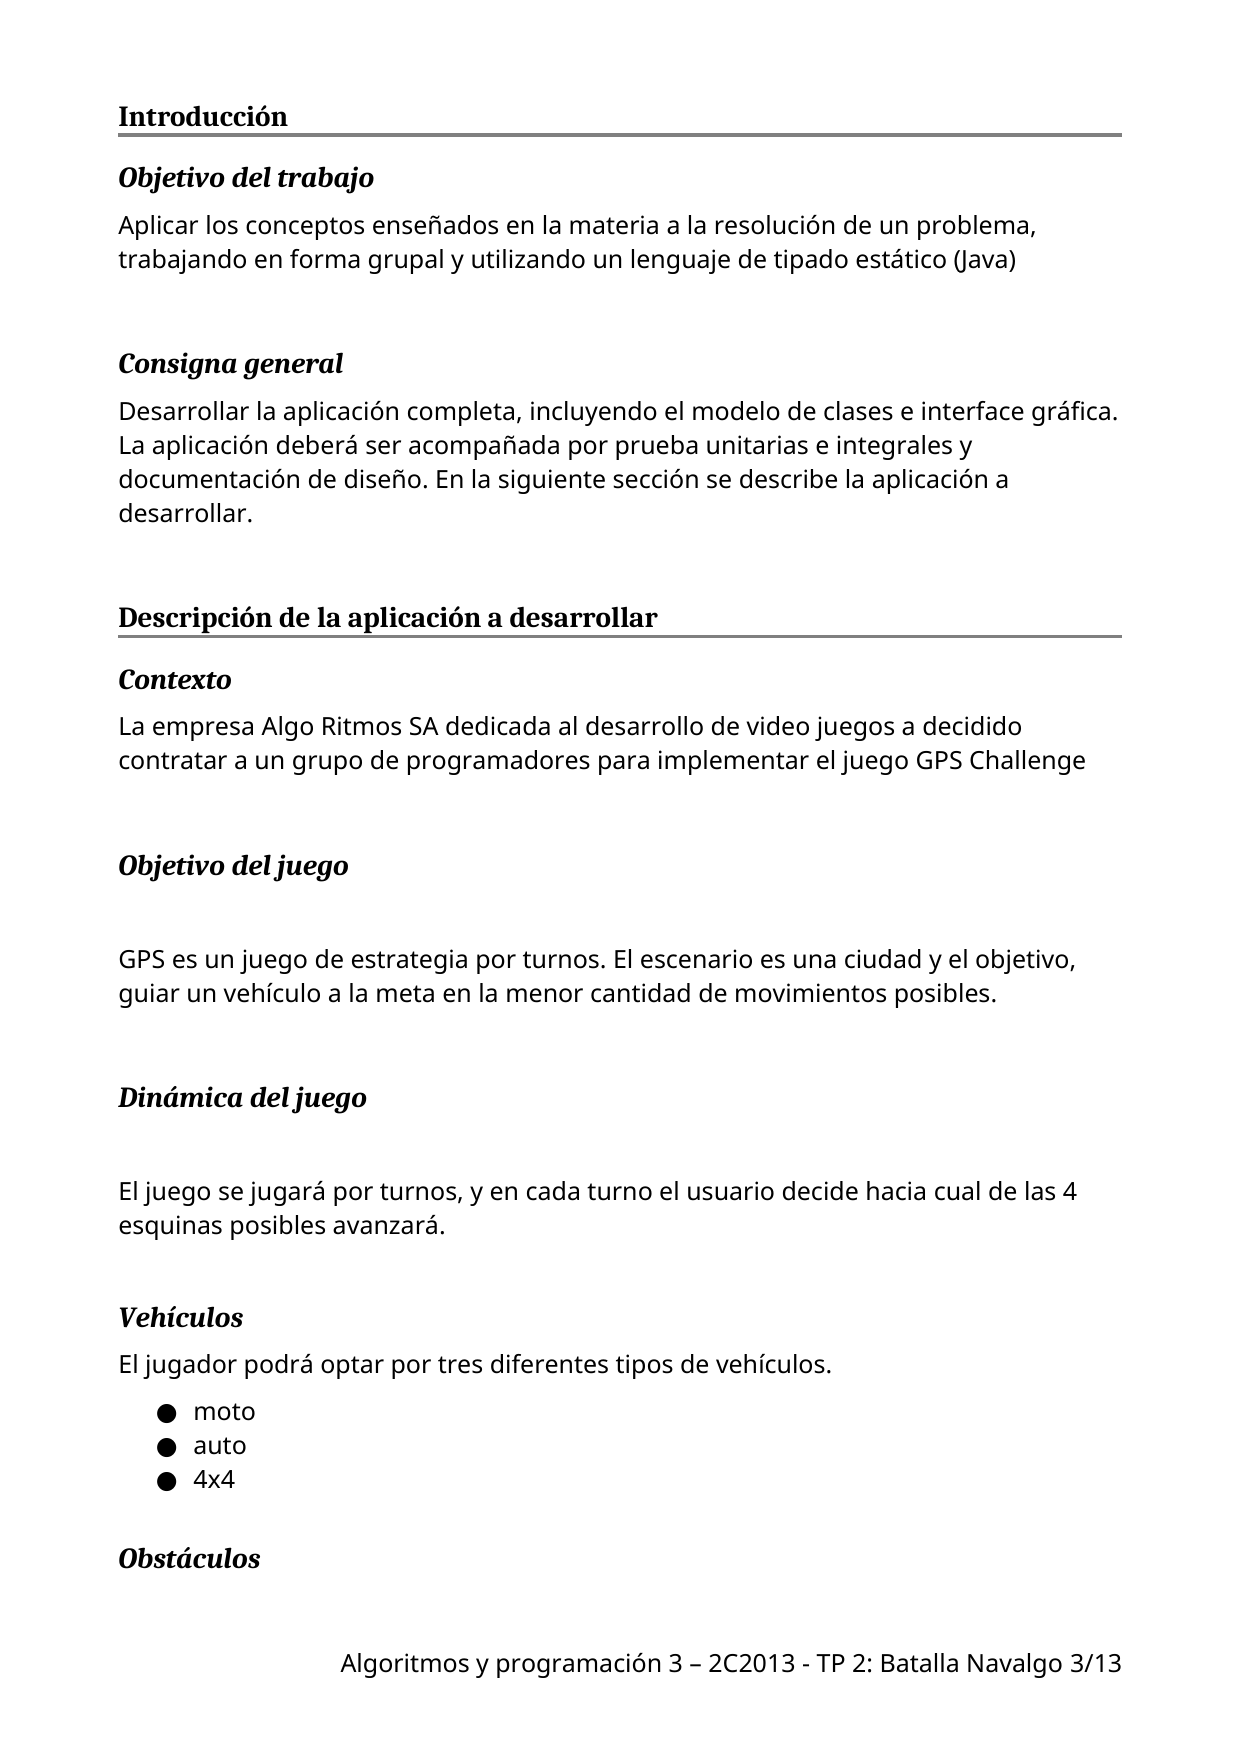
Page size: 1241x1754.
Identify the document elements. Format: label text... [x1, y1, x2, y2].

subtitle Objetivo del trabajo [118, 162, 1122, 195]
subtitle Introducción [118, 100, 1122, 133]
subtitle Contexto [118, 663, 1122, 696]
subtitle Dinámica del juego [118, 1081, 1122, 1114]
text El jugador podrá optar por tres diferentes tipos de vehículos. [118, 1347, 1122, 1381]
text Aplicar los conceptos enseñados en la materia a la resolución de un problema, trabajando en forma grupal y utilizando un lenguaje de tipado estático (Java) [118, 208, 1122, 276]
text GPS es un juego de estrategia por turnos. El escenario es una ciudad y el objetivo, guiar un vehículo a la meta en la menor cantidad de movimientos posibles. [118, 941, 1122, 1009]
subtitle Vehículos [118, 1301, 1122, 1334]
subtitle Descripción de la aplicación a desarrollar [118, 601, 1122, 635]
text La empresa Algo Ritmos SA dedicada al desarrollo de video juegos a decidido contratar a un grupo de programadores para implementar el juego GPS Challenge [118, 709, 1122, 777]
list moto [156, 1393, 1122, 1427]
subtitle Consigna general [118, 347, 1122, 381]
subtitle Obstáculos [118, 1542, 1122, 1576]
text Desarrollar la aplicación completa, incluyendo el modelo de clases e interface gráfica. La aplicación deberá ser acompañada por prueba unitarias e integrales y documentación de diseño. En la siguiente sección se describe la aplicación a desarrollar. [118, 393, 1122, 530]
subtitle Objetivo del juego [118, 849, 1122, 882]
text El juego se jugará por turnos, y en cada turno el usuario decide hacia cual de las 4 esquinas posibles avanzará. [118, 1173, 1122, 1242]
list auto [156, 1427, 1122, 1461]
list 4x4 [156, 1461, 1122, 1496]
